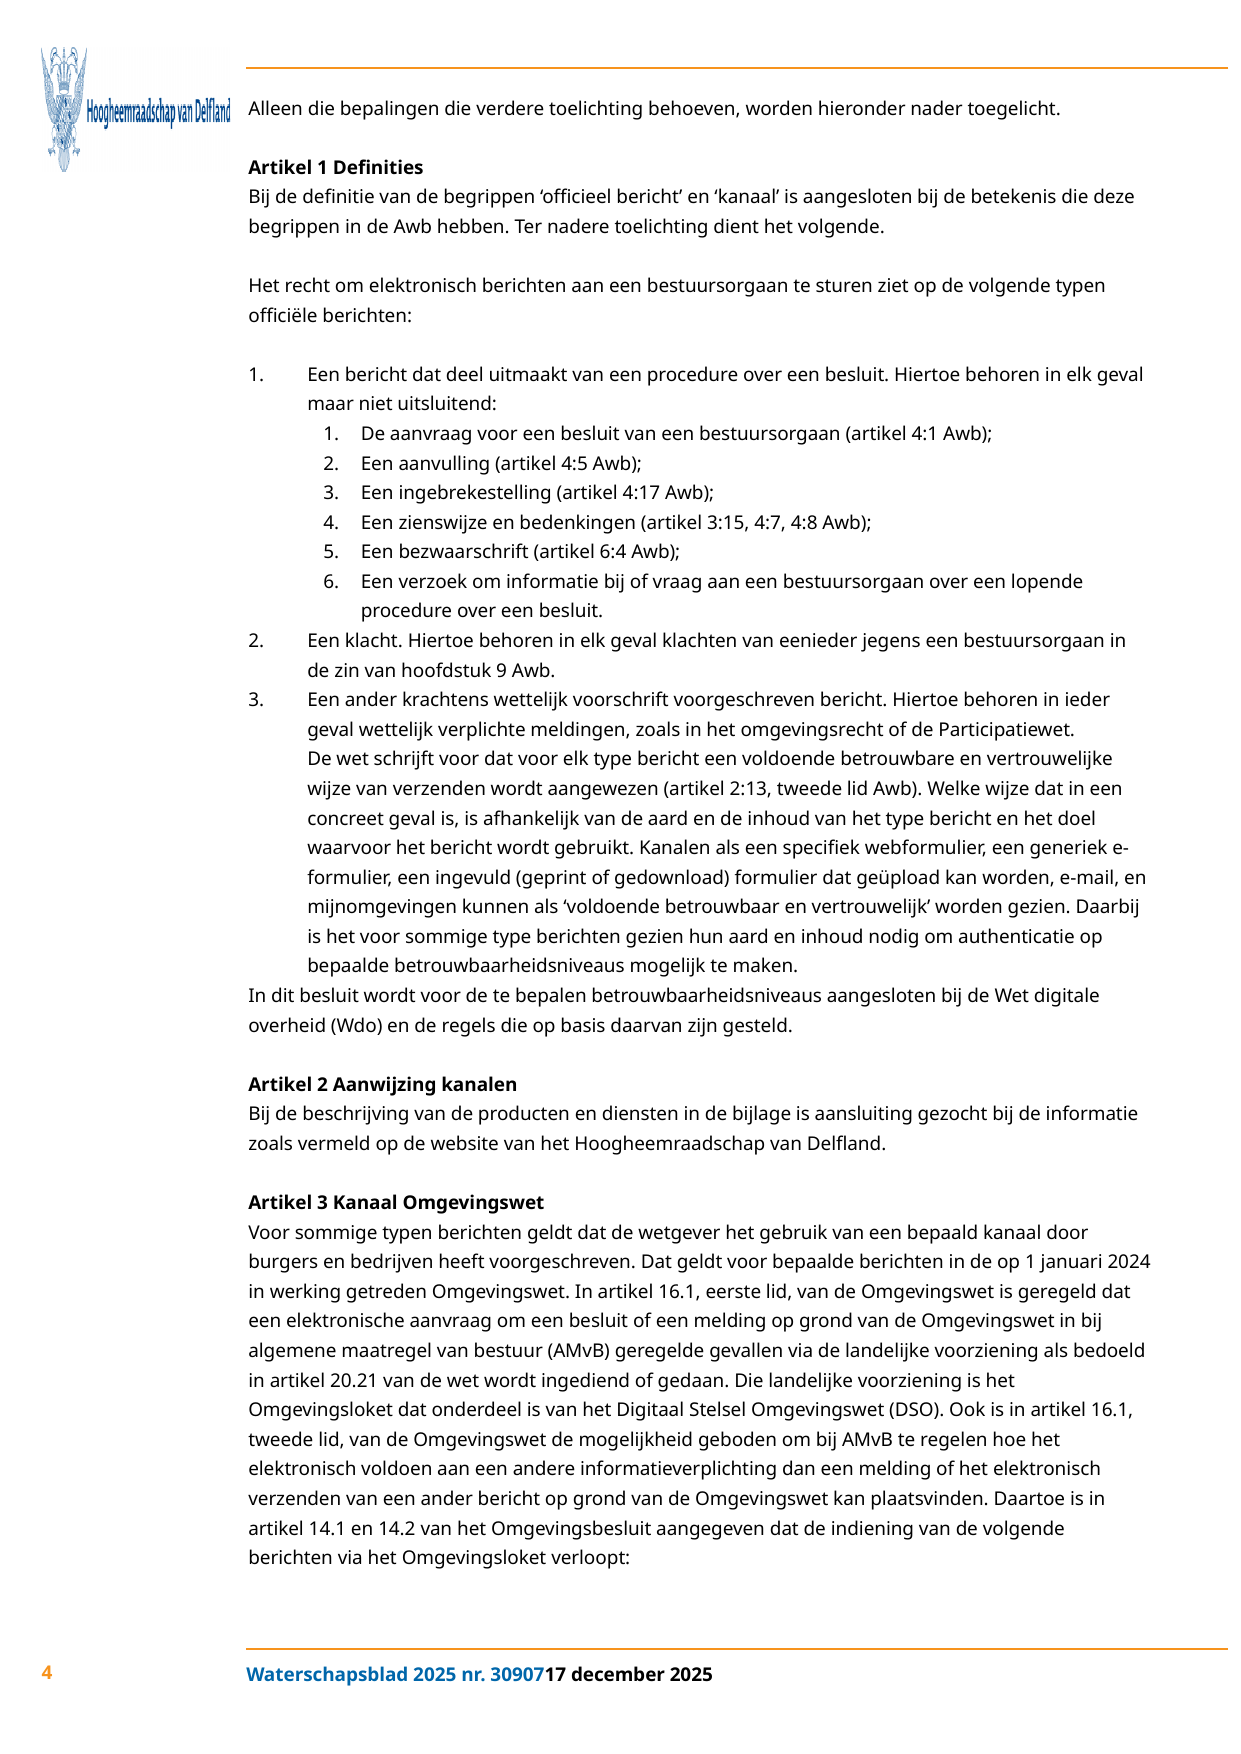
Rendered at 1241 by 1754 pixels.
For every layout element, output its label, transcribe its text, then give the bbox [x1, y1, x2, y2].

list Een bezwaarschrift (artikel 6:4 Awb); [323, 538, 1152, 564]
text Bij de beschrijving van de producten en diensten in de bijlage is aansluiting gezocht bij de informatie zoals vermeld op de website van het Hoogheemraadschap van Delfland. [248, 1101, 1152, 1156]
list Een aanvulling (artikel 4:5 Awb); [323, 450, 1152, 476]
text Het recht om elektronisch berichten aan een bestuursorgaan te sturen ziet op de volgende typen officiële berichten: [248, 272, 1152, 328]
text Artikel 3 Kanaal Omgevingswet [248, 1189, 1152, 1215]
text Artikel 1 Definities [248, 154, 1152, 180]
text Bij de definitie van de begrippen ‘officieel bericht’ en ‘kanaal’ is aangesloten bij de betekenis die deze begrippen in de Awb hebben. Ter nadere toelichting dient het volgende. [248, 183, 1152, 239]
list De aanvraag voor een besluit van een bestuursorgaan (artikel 4:1 Awb); [323, 420, 1152, 446]
text Artikel 2 Aanwijzing kanalen [248, 1071, 1152, 1097]
list Een verzoek om informatie bij of vraag aan een bestuursorgaan over een lopende procedure over een besluit. [323, 568, 1152, 623]
picture [41, 47, 231, 172]
list Een ingebrekestelling (artikel 4:17 Awb); [323, 479, 1152, 505]
list Een klacht. Hiertoe behoren in elk geval klachten van eenieder jegens een bestuursorgaan in de zin van hoofdstuk 9 Awb. [248, 627, 1152, 683]
list Een bericht dat deel uitmaakt van een procedure over een besluit. Hiertoe behoren in elk geval maar niet uitsluitend: [248, 361, 1152, 416]
list Een zienswijze en bedenkingen (artikel 3:15, 4:7, 4:8 Awb); [323, 509, 1152, 535]
text Alleen die bepalingen die verdere toelichting behoeven, worden hieronder nader toegelicht. [248, 95, 1152, 121]
text Voor sommige typen berichten geldt dat de wetgever het gebruik van een bepaald kanaal door burgers en bedrijven heeft voorgeschreven. Dat geldt voor bepaalde berichten in de op 1 januari 2024 in werking getreden Omgevingswet. In artikel 16.1, eerste lid, van de Omgevingswet is geregeld dat een elektronische aanvraag om een besluit of een melding op grond van de Omgevingswet in bij algemene maatregel van bestuur (AMvB) geregelde gevallen via de landelijke voorziening als bedoeld in artikel 20.21 van de wet wordt ingediend of gedaan. Die landelijke voorziening is het Omgevingsloket dat onderdeel is van het Digitaal Stelsel Omgevingswet (DSO). Ook is in artikel 16.1, tweede lid, van de Omgevingswet de mogelijkheid geboden om bij AMvB te regelen hoe het elektronisch voldoen aan een andere informatieverplichting dan een melding of het elektronisch verzenden van een ander bericht op grond van de Omgevingswet kan plaatsvinden. Daartoe is in artikel 14.1 en 14.2 van het Omgevingsbesluit aangegeven dat de indiening van de volgende berichten via het Omgevingsloket verloopt: [248, 1219, 1152, 1570]
list Een ander krachtens wettelijk voorschrift voorgeschreven bericht. Hiertoe behoren in ieder geval wettelijk verplichte meldingen, zoals in het omgevingsrecht of de Participatiewet. [248, 686, 1152, 742]
text In dit besluit wordt voor de te bepalen betrouwbaarheidsniveaus aangesloten bij de Wet digitale overheid (Wdo) en de regels die op basis daarvan zijn gesteld. [248, 982, 1152, 1038]
list De wet schrijft voor dat voor elk type bericht een voldoende betrouwbare en vertrouwelijke wijze van verzenden wordt aangewezen (artikel 2:13, tweede lid Awb). Welke wijze dat in een concreet geval is, is afhankelijk van de aard en de inhoud van het type bericht en het doel waarvoor het bericht wordt gebruikt. Kanalen als een specifiek webformulier, een generiek e-formulier, een ingevuld (geprint of gedownload) formulier dat geüpload kan worden, e-mail, en mijnomgevingen kunnen als ‘voldoende betrouwbaar en vertrouwelijk’ worden gezien. Daarbij is het voor sommige type berichten gezien hun aard en inhoud nodig om authenticatie op bepaalde betrouwbaarheidsniveaus mogelijk te maken. [248, 746, 1152, 978]
